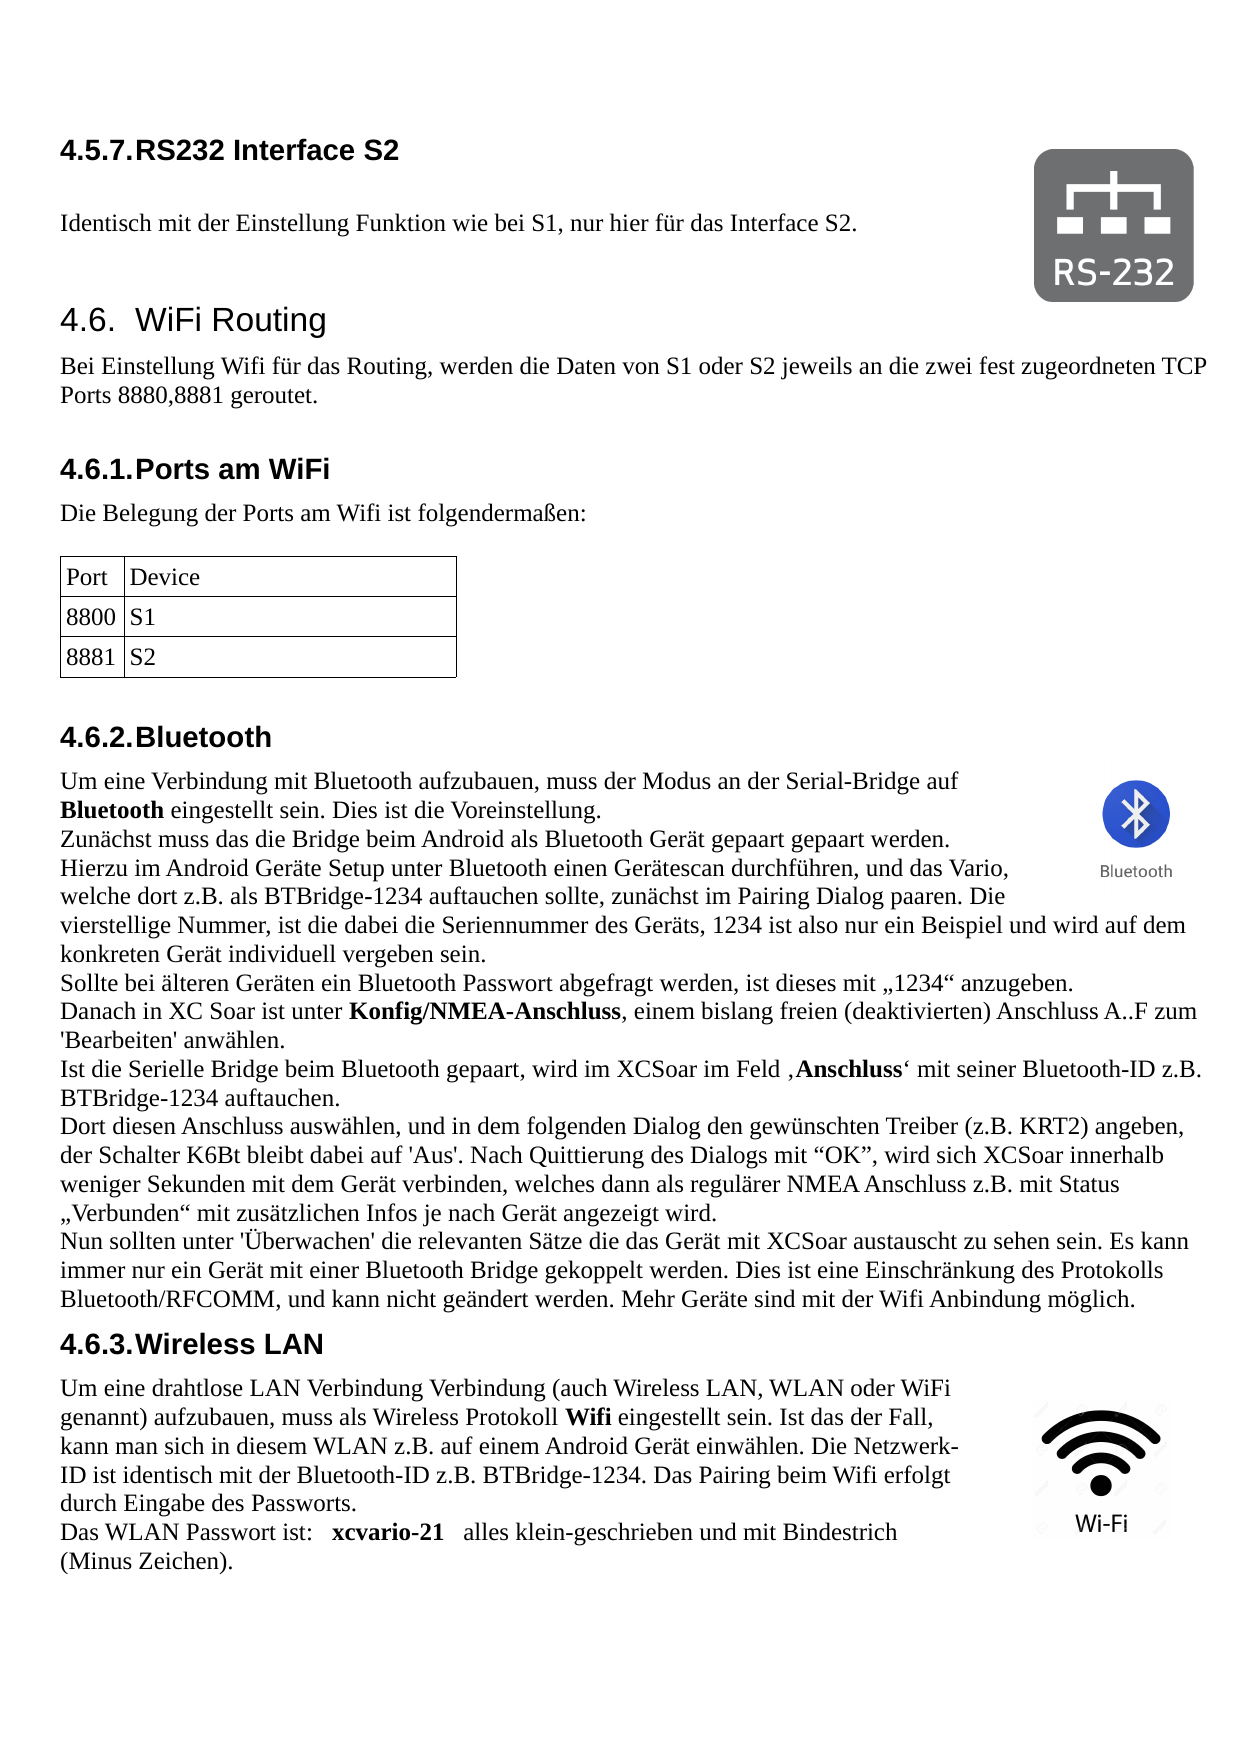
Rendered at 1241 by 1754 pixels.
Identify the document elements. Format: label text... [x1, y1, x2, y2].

table_cell 8881 [61, 637, 124, 677]
text Das WLAN Passwort ist: xcvario-21 alles klein-geschrieben und mit Bindestrich (Minus Zeichen). [60, 1517, 1207, 1575]
text Um eine Verbindung mit Bluetooth aufzubauen, muss der Modus an der Serial-Bridge auf Bluetooth eingestellt sein. Dies ist die Voreinstellung. [60, 766, 1065, 824]
table_cell S2 [125, 637, 456, 677]
text Danach in XC Soar ist unter Konfig/NMEA-Anschluss, einem bislang freien (deaktivierten) Anschluss A..F zum 'Bearbeiten' anwählen. [60, 996, 1207, 1054]
text Hierzu im Android Geräte Setup unter Bluetooth einen Gerätescan durchführen, und das Vario, welche dort z.B. als BTBridge-1234 auftauchen sollte, zunächst im Pairing Dialog paaren. Die vierstellige Nummer, ist die dabei die Seriennummer des Geräts, 1234 ist also nur ein Beispiel und wird auf dem konkreten Gerät individuell vergeben sein. [60, 853, 1207, 968]
picture [1031, 1399, 1171, 1538]
text Ist die Serielle Bridge beim Bluetooth gepaart, wird im XCSoar im Feld ‚Anschluss‘ mit seiner Bluetooth-ID z.B. BTBridge-1234 auftauchen. [60, 1054, 1207, 1111]
picture [1065, 758, 1206, 899]
text Dort diesen Anschluss auswählen, und in dem folgenden Dialog den gewünschten Treiber (z.B. KRT2) angeben, der Schalter K6Bt bleibt dabei auf 'Aus'. Nach Quittierung des Dialogs mit “OK”, wird sich XCSoar innerhalb weniger Sekunden mit dem Gerät verbinden, welches dann als regulärer NMEA Anschluss z.B. mit Status „Verbunden“ mit zusätzlichen Infos je nach Gerät angezeigt wird. [60, 1111, 1207, 1226]
text Sollte bei älteren Geräten ein Bluetooth Passwort abgefragt werden, ist dieses mit „1234“ anzugeben. [60, 968, 1207, 996]
text Identisch mit der Einstellung Funktion wie bei S1, nur hier für das Interface S2. [60, 208, 1028, 236]
picture [1028, 149, 1198, 302]
text Zunächst muss das die Bridge beim Android als Bluetooth Gerät gepaart gepaart werden. [60, 824, 1065, 853]
subtitle Bluetooth [60, 720, 1207, 754]
subtitle Ports am WiFi [60, 452, 1207, 486]
table_header Port [61, 557, 124, 596]
text Die Belegung der Ports am Wifi ist folgendermaßen: [60, 498, 1207, 527]
subtitle RS232 Interface S2 [60, 133, 1207, 166]
text Um eine drahtlose LAN Verbindung Verbindung (auch Wireless LAN, WLAN oder WiFi genannt) aufzubauen, muss als Wireless Protokoll Wifi eingestellt sein. Ist das der Fall, kann man sich in diesem WLAN z.B. auf einem Android Gerät einwählen. Die Netzwerk-ID ist identisch mit der Bluetooth-ID z.B. BTBridge-1234. Das Pairing beim Wifi erfolgt durch Eingabe des Passworts. [60, 1373, 1207, 1517]
table_header Device [125, 557, 456, 596]
text Bei Einstellung Wifi für das Routing, werden die Daten von S1 oder S2 jeweils an die zwei fest zugeordneten TCP Ports 8880,8881 geroutet. [60, 351, 1207, 409]
subtitle Wireless LAN [60, 1327, 1207, 1361]
table_cell S1 [125, 597, 456, 636]
subtitle WiFi Routing [60, 300, 1207, 339]
table_cell 8800 [61, 597, 124, 636]
text Nun sollten unter 'Überwachen' die relevanten Sätze die das Gerät mit XCSoar austauscht zu sehen sein. Es kann immer nur ein Gerät mit einer Bluetooth Bridge gekoppelt werden. Dies ist eine Einschränkung des Protokolls Bluetooth/RFCOMM, und kann nicht geändert werden. Mehr Geräte sind mit der Wifi Anbindung möglich. [60, 1226, 1207, 1313]
